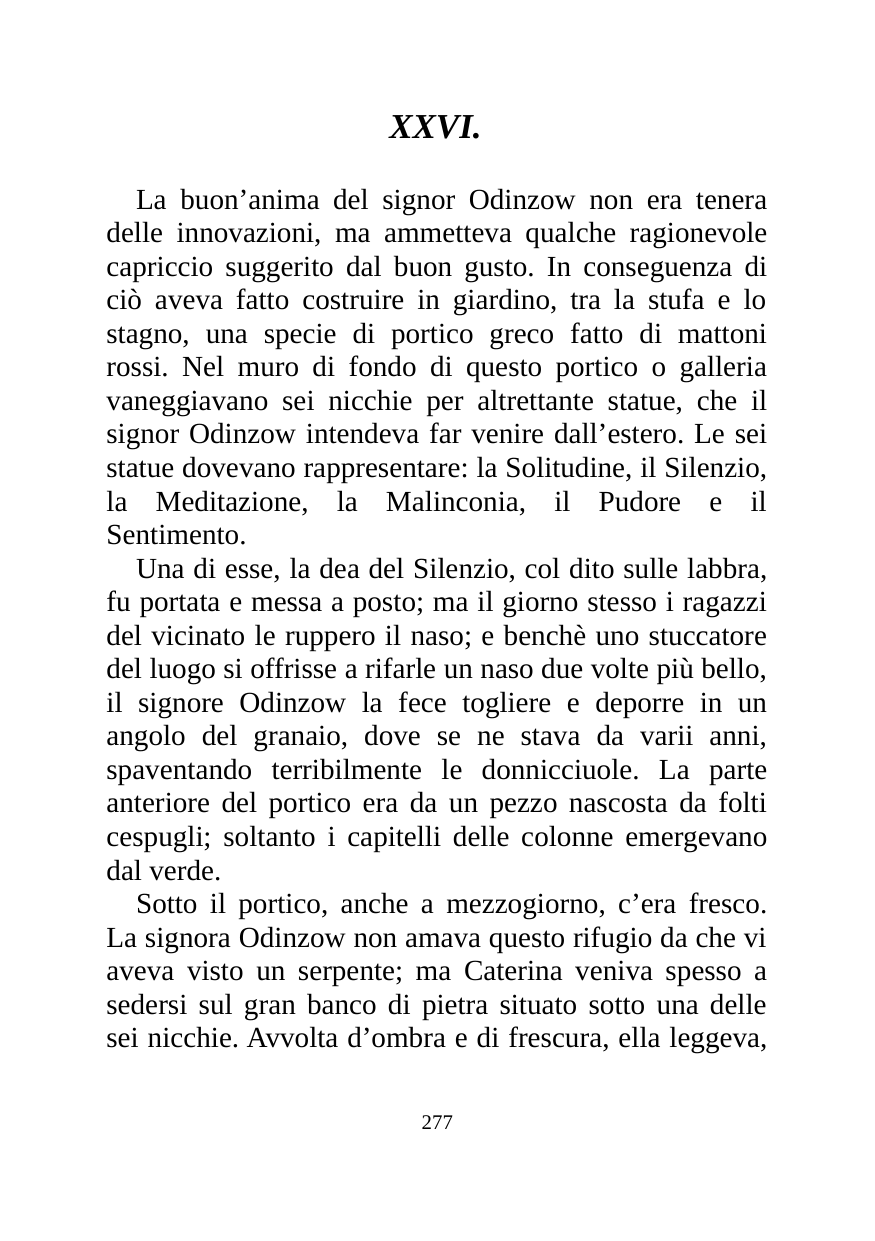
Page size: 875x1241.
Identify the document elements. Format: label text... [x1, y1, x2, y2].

text Sotto il portico, anche a mezzogiorno, c’era fresco. La signora Odinzow non amava questo rifugio da che vi aveva visto un serpente; ma Caterina veniva spesso a sedersi sul gran banco di pietra situato sotto una delle sei nicchie. Avvolta d’ombra e di frescura, ella leggeva, [106, 886, 768, 1054]
text Una di esse, la dea del Silenzio, col dito sulle labbra, fu portata e messa a posto; ma il giorno stesso i ragazzi del vicinato le ruppero il naso; e benchè uno stuccatore del luogo si offrisse a rifarle un naso due volte più bello, il signore Odinzow la fece togliere e deporre in un angolo del granaio, dove se ne stava da varii anni, spaventando terribilmente le donnicciuole. La parte anteriore del portico era da un pezzo nascosta da folti cespugli; soltanto i capitelli delle colonne emergevano dal verde. [106, 551, 768, 886]
subtitle XXVI. [106, 106, 768, 146]
text La buon’anima del signor Odinzow non era tenera delle innovazioni, ma ammetteva qualche ragionevole capriccio suggerito dal buon gusto. In conseguenza di ciò aveva fatto costruire in giardino, tra la stufa e lo stagno, una specie di portico greco fatto di mattoni rossi. Nel muro di fondo di questo portico o galleria vaneggiavano sei nicchie per altrettante statue, che il signor Odinzow intendeva far venire dall’estero. Le sei statue dovevano rappresentare: la Solitudine, il Silenzio, la Meditazione, la Malinconia, il Pudore e il Sentimento. [106, 182, 768, 551]
